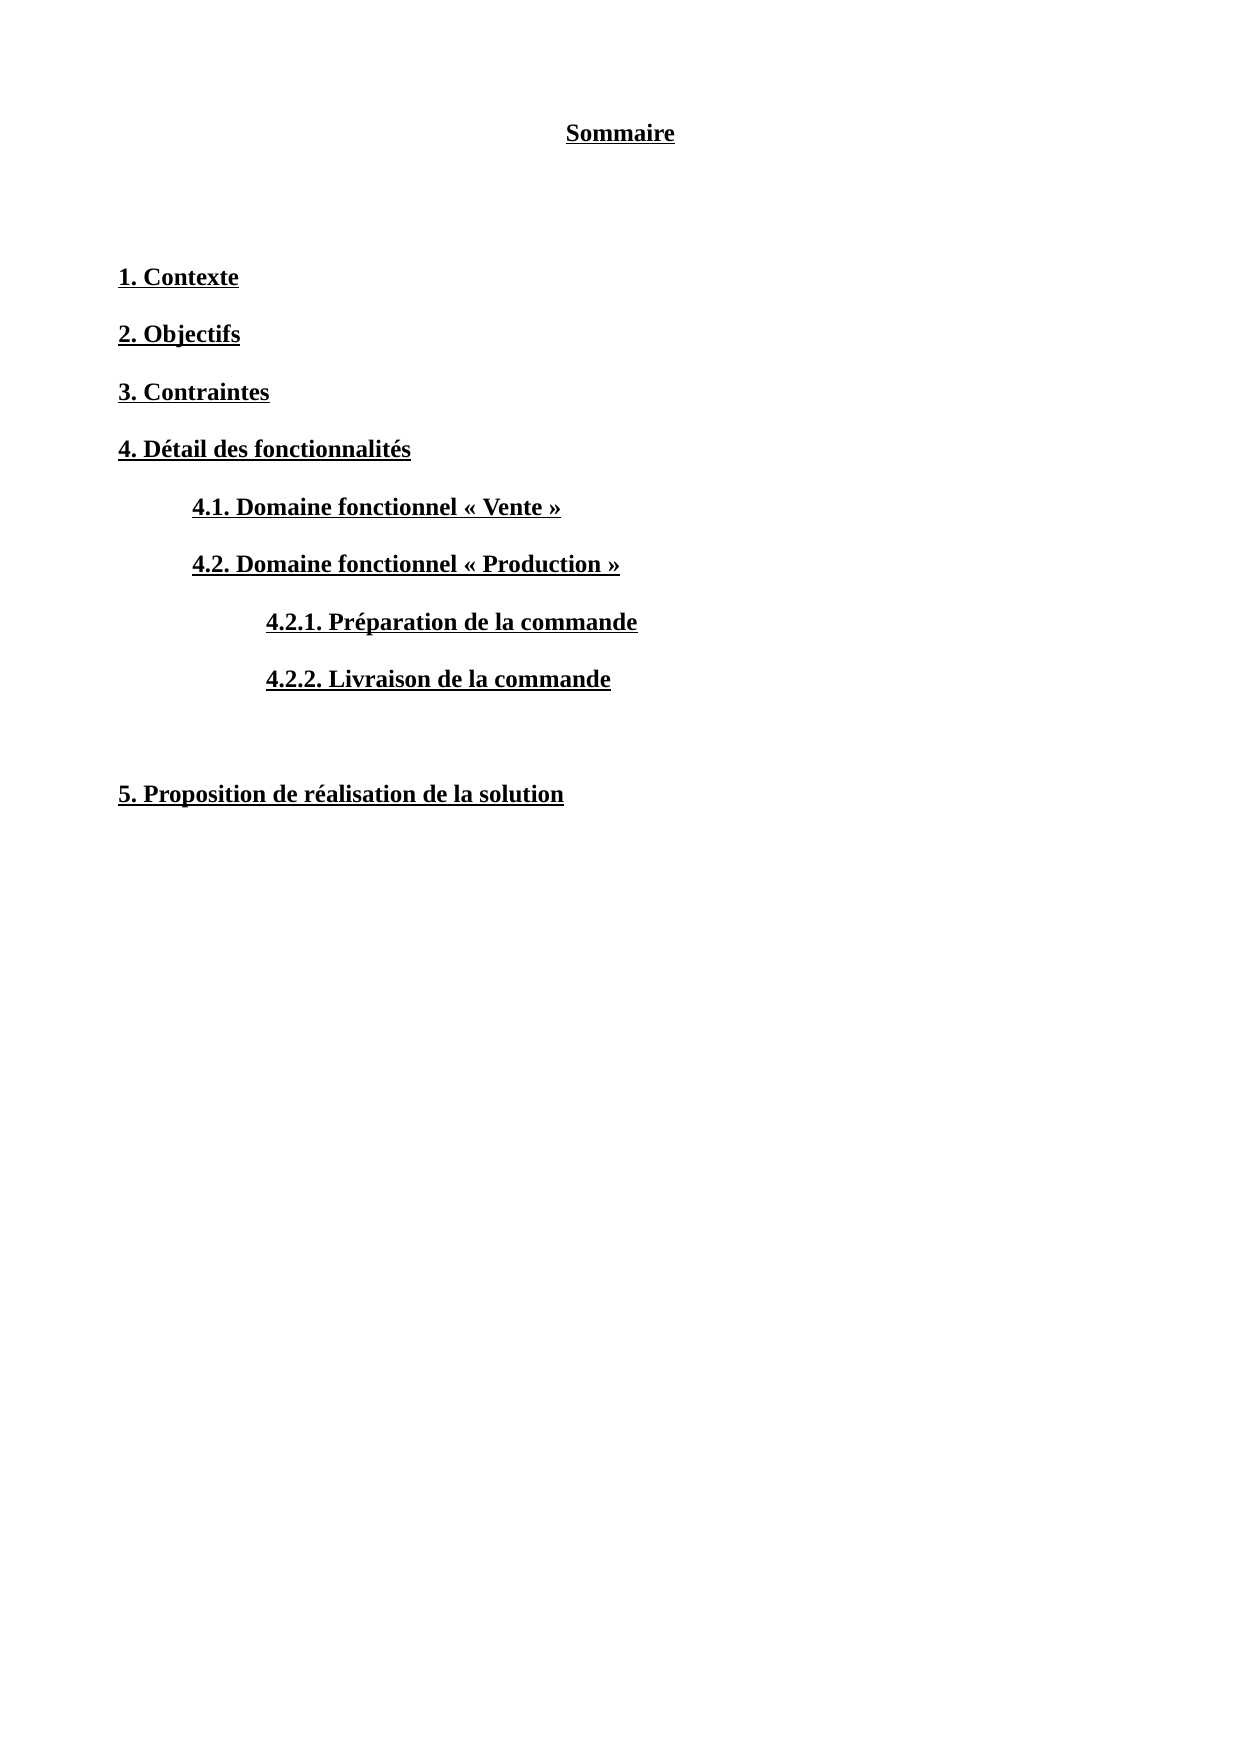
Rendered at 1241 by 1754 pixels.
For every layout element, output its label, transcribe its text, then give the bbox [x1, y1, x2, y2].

text 2. Objectifs [118, 319, 1122, 348]
text 5. Proposition de réalisation de la solution [118, 779, 1122, 808]
text 3. Contraintes [118, 377, 1122, 406]
text 4.2.1. Préparation de la commande [118, 607, 1122, 636]
text 4. Détail des fonctionnalités [118, 434, 1122, 463]
text 1. Contexte [118, 262, 1122, 291]
text 4.2.2. Livraison de la commande [118, 664, 1122, 693]
text 4.1. Domaine fonctionnel « Vente » [118, 492, 1122, 521]
text 4.2. Domaine fonctionnel « Production » [118, 549, 1122, 578]
text Sommaire [118, 118, 1122, 147]
